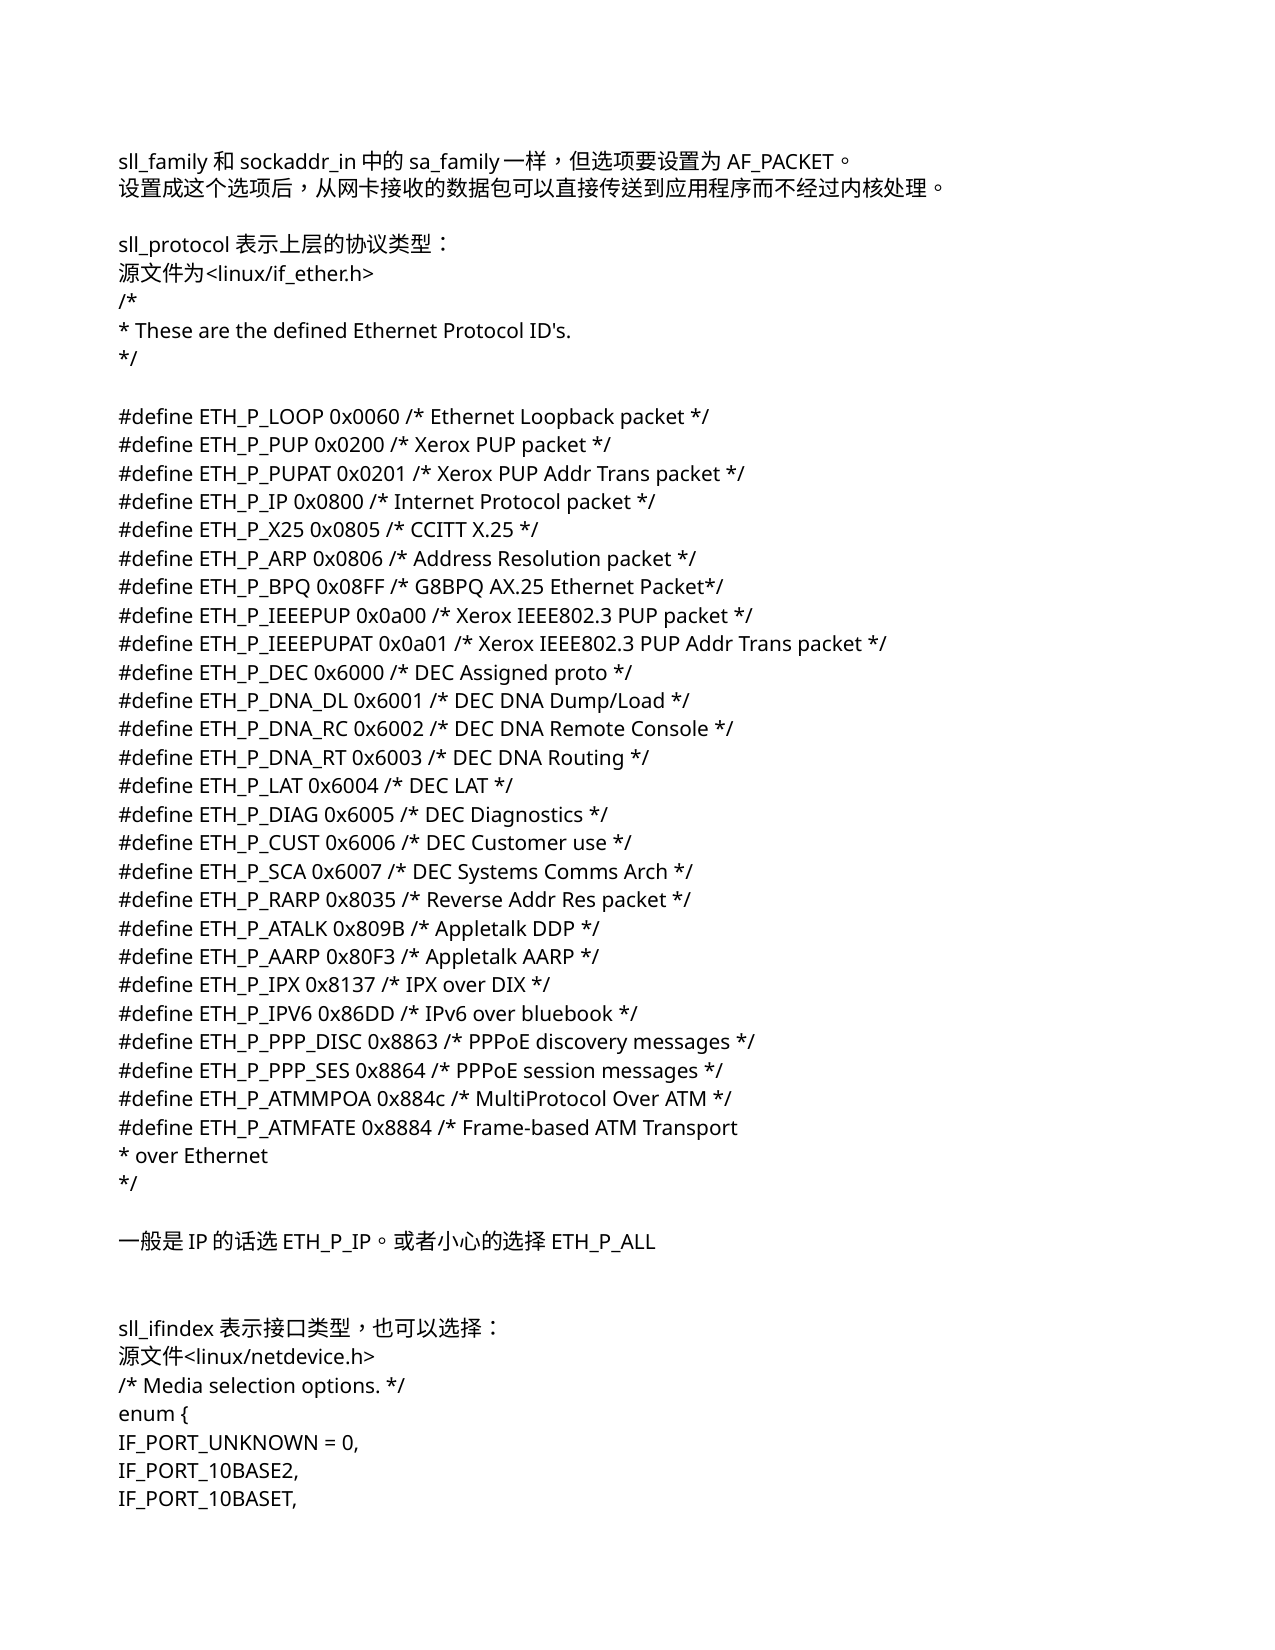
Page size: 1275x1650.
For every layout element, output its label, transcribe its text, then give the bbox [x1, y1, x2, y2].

text 源文件为<linux/if_ether.h> [118, 259, 1157, 287]
text #define ETH_P_DNA_DL 0x6001 /* DEC DNA Dump/Load */ [118, 686, 1157, 714]
text #define ETH_P_BPQ 0x08FF /* G8BPQ AX.25 Ethernet Packet*/ [118, 572, 1157, 601]
text /* Media selection options. */ [118, 1371, 1157, 1399]
text #define ETH_P_DEC 0x6000 /* DEC Assigned proto */ [118, 658, 1157, 686]
text #define ETH_P_SCA 0x6007 /* DEC Systems Comms Arch */ [118, 857, 1157, 885]
text */ [118, 1169, 1157, 1198]
text #define ETH_P_AARP 0x80F3 /* Appletalk AARP */ [118, 942, 1157, 971]
text #define ETH_P_IP 0x0800 /* Internet Protocol packet */ [118, 487, 1157, 516]
text * over Ethernet [118, 1141, 1157, 1169]
text IF_PORT_10BASE2, [118, 1456, 1157, 1484]
text IF_PORT_10BASET, [118, 1484, 1157, 1513]
text #define ETH_P_DNA_RT 0x6003 /* DEC DNA Routing */ [118, 743, 1157, 771]
text IF_PORT_UNKNOWN = 0, [118, 1428, 1157, 1456]
text #define ETH_P_PPP_DISC 0x8863 /* PPPoE discovery messages */ [118, 1027, 1157, 1056]
text #define ETH_P_ATALK 0x809B /* Appletalk DDP */ [118, 914, 1157, 942]
text * These are the defined Ethernet Protocol ID's. [118, 316, 1157, 344]
text 设置成这个选项后，从网卡接收的数据包可以直接传送到应用程序而不经过内核处理。 [118, 176, 1157, 201]
text #define ETH_P_LOOP 0x0060 /* Ethernet Loopback packet */ [118, 402, 1157, 430]
text #define ETH_P_ATMMPOA 0x884c /* MultiProtocol Over ATM */ [118, 1084, 1157, 1113]
text #define ETH_P_DIAG 0x6005 /* DEC Diagnostics */ [118, 800, 1157, 828]
text #define ETH_P_IPV6 0x86DD /* IPv6 over bluebook */ [118, 999, 1157, 1027]
text #define ETH_P_CUST 0x6006 /* DEC Customer use */ [118, 828, 1157, 857]
text #define ETH_P_IPX 0x8137 /* IPX over DIX */ [118, 971, 1157, 999]
text #define ETH_P_LAT 0x6004 /* DEC LAT */ [118, 771, 1157, 800]
text sll_protocol 表示上层的协议类型： [118, 230, 1157, 259]
text #define ETH_P_PUPAT 0x0201 /* Xerox PUP Addr Trans packet */ [118, 459, 1157, 487]
text #define ETH_P_ARP 0x0806 /* Address Resolution packet */ [118, 544, 1157, 572]
text #define ETH_P_RARP 0x8035 /* Reverse Addr Res packet */ [118, 885, 1157, 914]
text #define ETH_P_X25 0x0805 /* CCITT X.25 */ [118, 516, 1157, 544]
text 一般是IP的话选ETH_P_IP。或者小心的选择ETH_P_ALL [118, 1227, 1157, 1256]
text sll_family 和sockaddr_in中的sa_family一样，但选项要设置为AF_PACKET。 [118, 147, 1157, 176]
text #define ETH_P_IEEEPUPAT 0x0a01 /* Xerox IEEE802.3 PUP Addr Trans packet */ [118, 629, 1157, 658]
text */ [118, 344, 1157, 373]
text #define ETH_P_IEEEPUP 0x0a00 /* Xerox IEEE802.3 PUP packet */ [118, 601, 1157, 629]
text /* [118, 287, 1157, 316]
text #define ETH_P_PPP_SES 0x8864 /* PPPoE session messages */ [118, 1056, 1157, 1084]
text #define ETH_P_PUP 0x0200 /* Xerox PUP packet */ [118, 430, 1157, 459]
text enum { [118, 1399, 1157, 1428]
text 源文件<linux/netdevice.h> [118, 1342, 1157, 1371]
text #define ETH_P_ATMFATE 0x8884 /* Frame-based ATM Transport [118, 1113, 1157, 1141]
text sll_ifindex 表示接口类型，也可以选择： [118, 1314, 1157, 1342]
text #define ETH_P_DNA_RC 0x6002 /* DEC DNA Remote Console */ [118, 714, 1157, 743]
